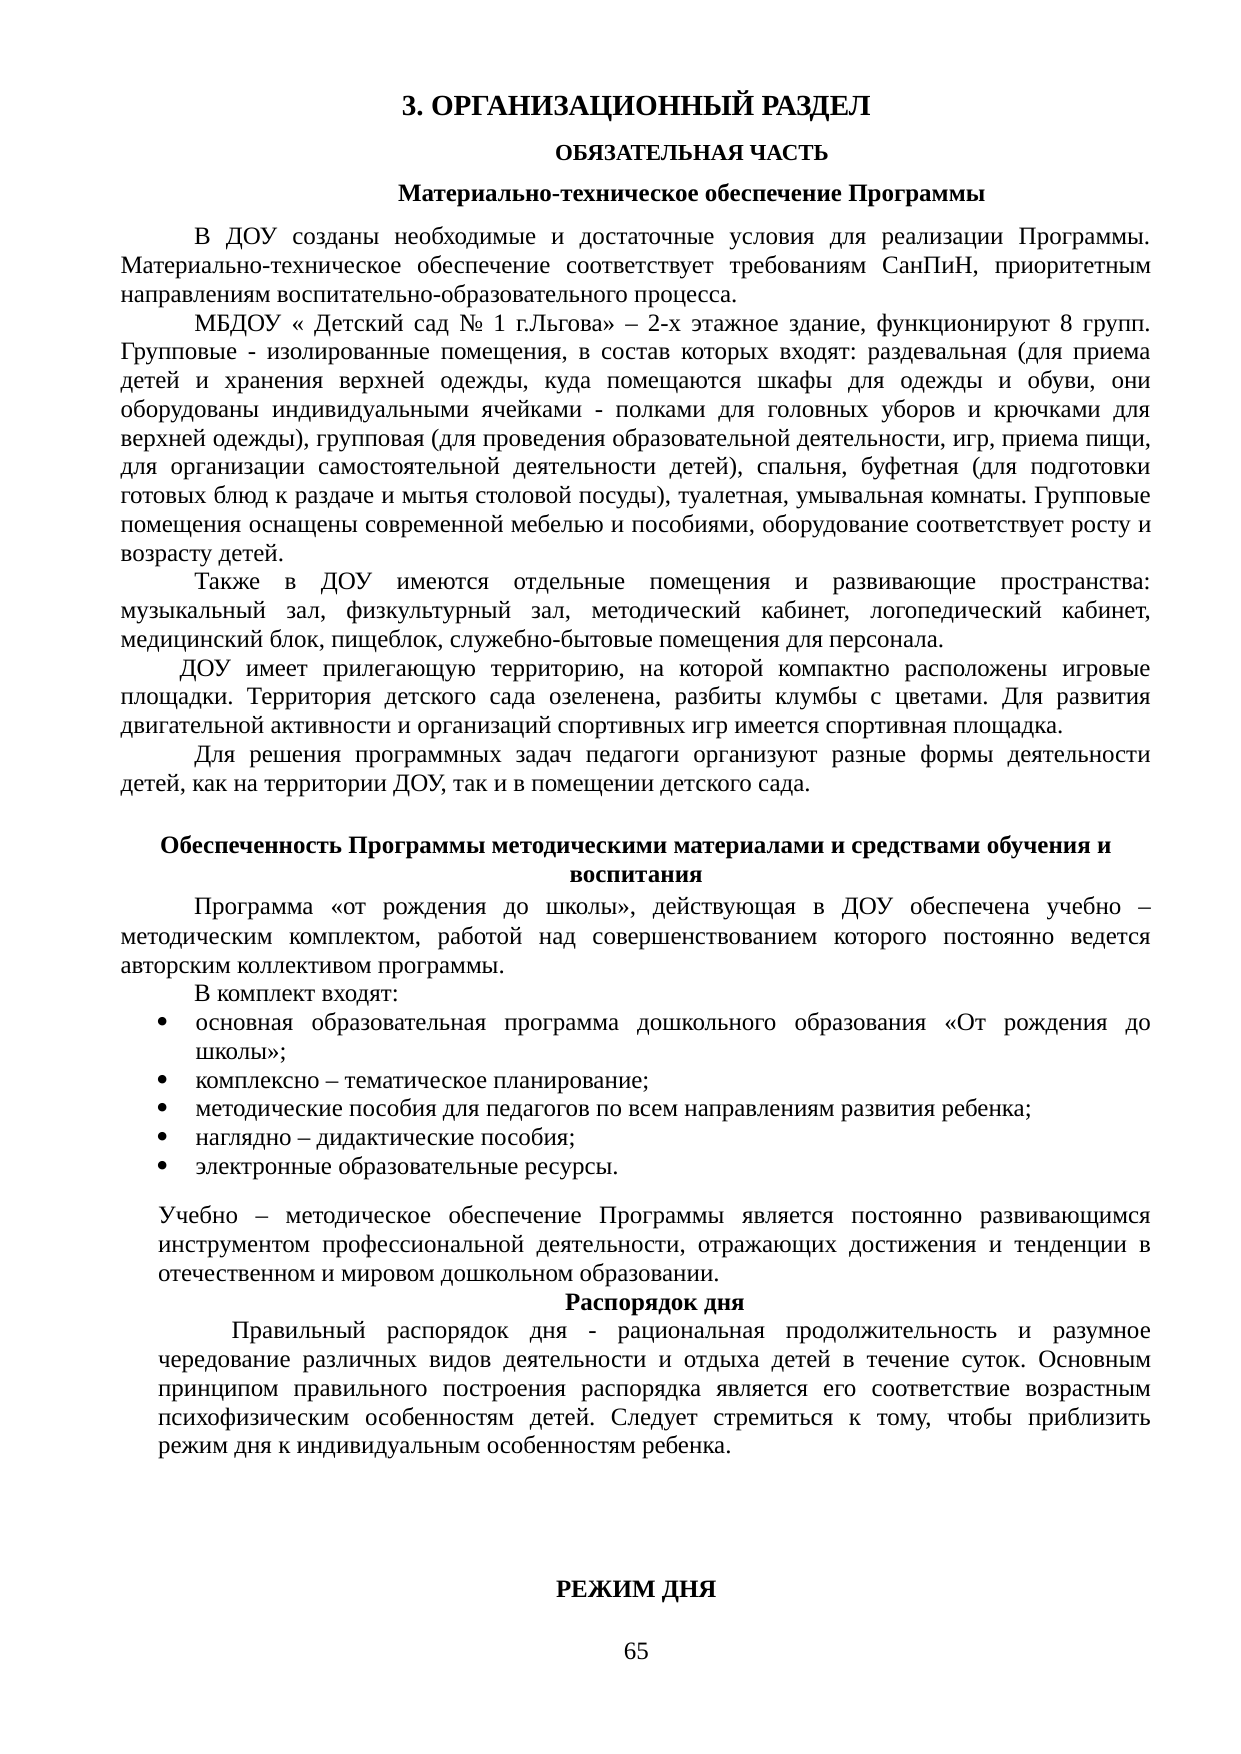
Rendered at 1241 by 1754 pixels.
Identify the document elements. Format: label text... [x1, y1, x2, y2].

text 3. ОРГАНИЗАЦИОННЫЙ РАЗДЕЛ [120, 88, 1152, 122]
list основная образовательная программа дошкольного образования «От рождения до школы»; [158, 1007, 1152, 1065]
text В ДОУ созданы необходимые и достаточные условия для реализации Программы. Материально-техническое обеспечение соответствует требованиям СанПиН, приоритетным направлениям воспитательно-образовательного процесса. [120, 221, 1152, 308]
list комплексно – тематическое планирование; [158, 1065, 1152, 1093]
list наглядно – дидактические пособия; [158, 1122, 1152, 1151]
text Обеспеченность Программы методическими материалами и средствами обучения и воспитания [120, 830, 1152, 887]
list электронные образовательные ресурсы. [158, 1151, 1152, 1180]
text Учебно – методическое обеспечение Программы является постоянно развивающимся инструментом профессиональной деятельности, отражающих достижения и тенденции в отечественном и мировом дошкольном образовании. [158, 1201, 1152, 1287]
text ДОУ имеет прилегающую территорию, на которой компактно расположены игровые площадки. Территория детского сада озеленена, разбиты клумбы с цветами. Для развития двигательной активности и организаций спортивных игр имеется спортивная площадка. [120, 653, 1152, 739]
text Распорядок дня [158, 1287, 1152, 1316]
text Материально-техническое обеспечение Программы [232, 178, 1152, 207]
text Для решения программных задач педагоги организуют разные формы деятельности детей, как на территории ДОУ, так и в помещении детского сада. [120, 739, 1152, 796]
text Правильный распорядок дня - рациональная продолжительность и разумное чередование различных видов деятельности и отдыха детей в течение суток. Основным принципом правильного построения распорядка является его соответствие возрастным психофизическим особенностям детей. Следует стремиться к тому, чтобы приблизить режим дня к индивидуальным особенностям ребенка. [158, 1316, 1152, 1459]
text В комплект входят: [120, 978, 1152, 1007]
text РЕЖИМ ДНЯ [120, 1574, 1152, 1603]
list методические пособия для педагогов по всем направлениям развития ребенка; [158, 1093, 1152, 1122]
text Также в ДОУ имеются отдельные помещения и развивающие пространства: музыкальный зал, физкультурный зал, методический кабинет, логопедический кабинет, медицинский блок, пищеблок, служебно-бытовые помещения для персонала. [120, 566, 1152, 653]
text МБДОУ « Детский сад № 1 г.Льгова» – 2-х этажное здание, функционируют 8 групп. Групповые - изолированные помещения, в состав которых входят: раздевальная (для приема детей и хранения верхней одежды, куда помещаются шкафы для одежды и обуви, они оборудованы индивидуальными ячейками - полками для головных уборов и крючками для верхней одежды), групповая (для проведения образовательной деятельности, игр, приема пищи, для организации самостоятельной деятельности детей), спальня, буфетная (для подготовки готовых блюд к раздаче и мытья столовой посуды), туалетная, умывальная комнаты. Групповые помещения оснащены современной мебелью и пособиями, оборудование соответствует росту и возрасту детей. [120, 308, 1152, 566]
text ОБЯЗАТЕЛЬНАЯ ЧАСТЬ [232, 139, 1152, 165]
text Программа «от рождения до школы», действующая в ДОУ обеспечена учебно – методическим комплектом, работой над совершенствованием которого постоянно ведется авторским коллективом программы. [120, 887, 1152, 978]
